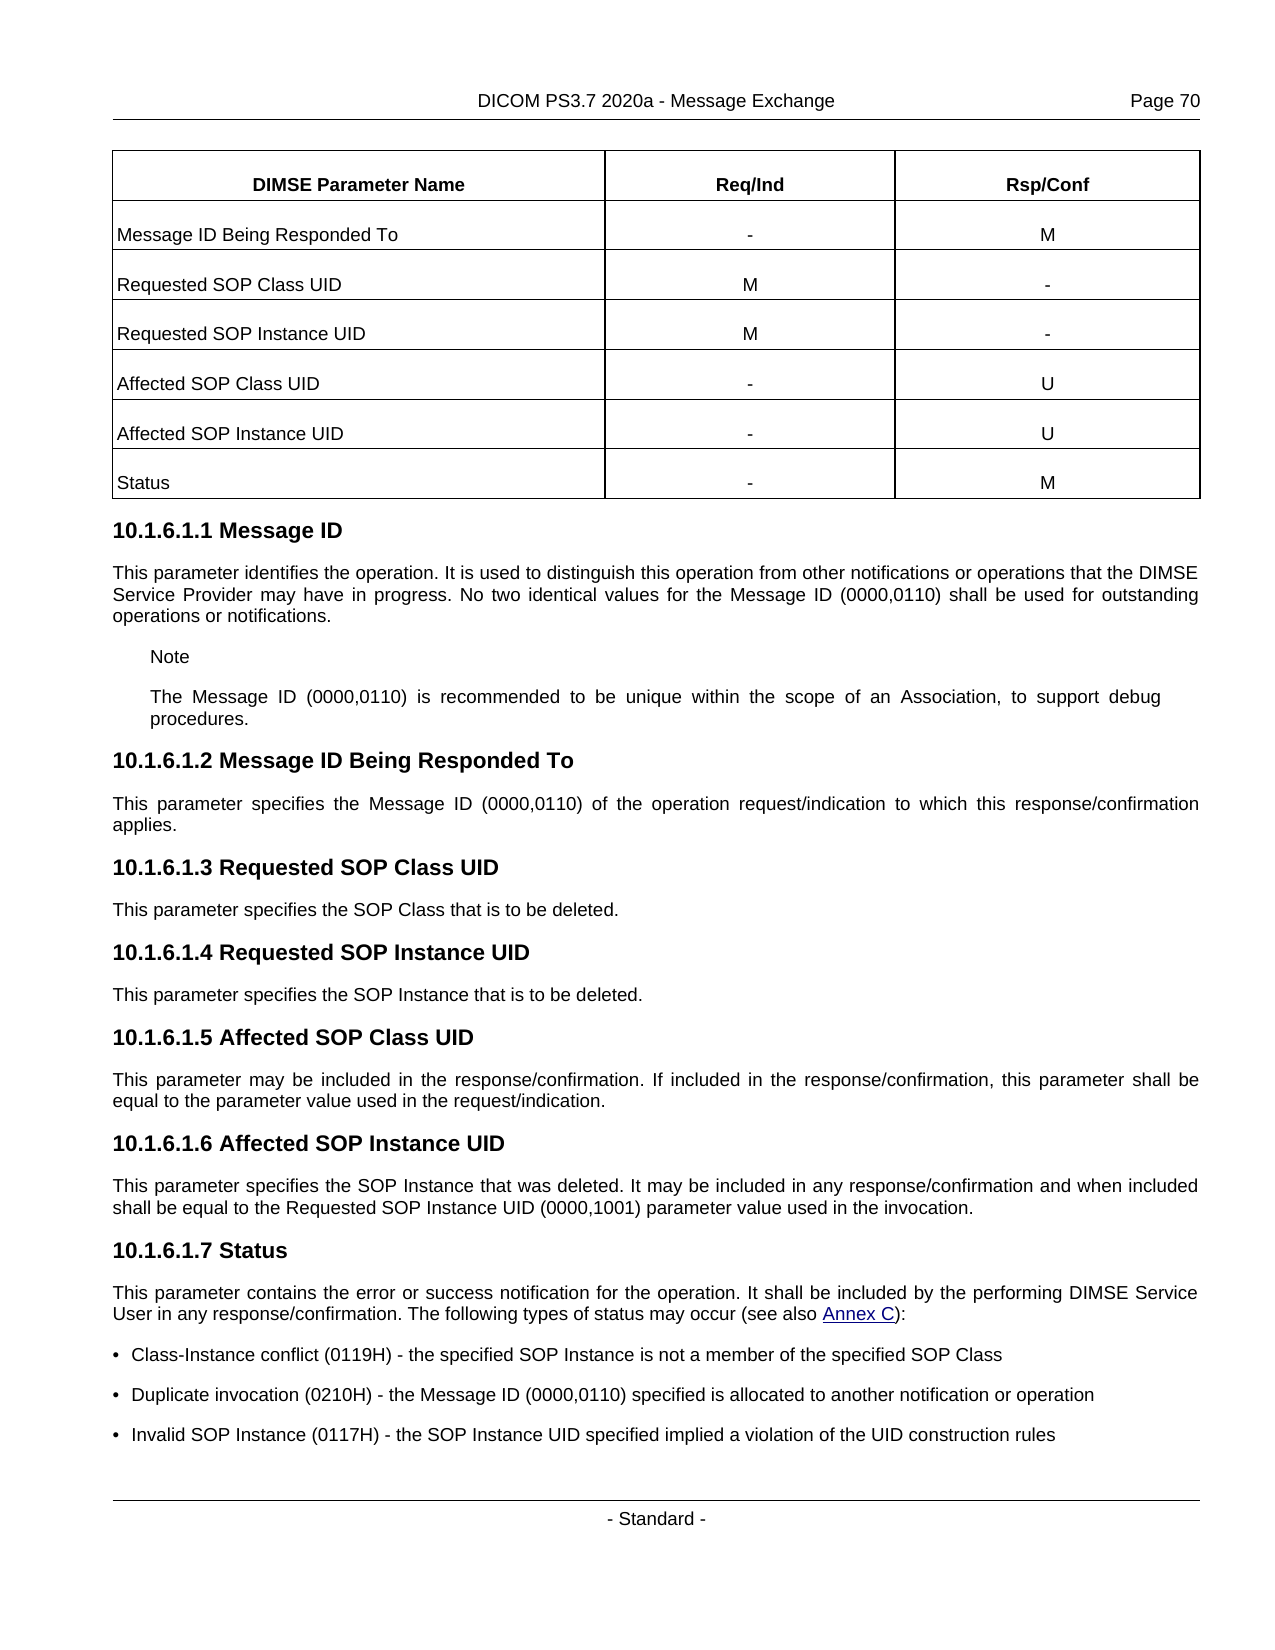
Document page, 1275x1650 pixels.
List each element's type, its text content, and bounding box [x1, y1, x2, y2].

table_cell M [606, 250, 894, 299]
text • Class-Instance conflict (0119H) - the specified SOP Instance is not a member of the specified SOP Class [112, 1343, 1200, 1365]
text This parameter specifies the SOP Class that is to be deleted. [112, 899, 1200, 920]
table_cell U [896, 400, 1199, 448]
text 10.1.6.1.5 Affected SOP Class UID [112, 1024, 1200, 1050]
table_cell M [896, 201, 1199, 249]
table_cell - [896, 250, 1199, 299]
table_cell M [896, 449, 1199, 498]
text This parameter identifies the operation. It is used to distinguish this operation from other notifications or operations that the DIMSE Service Provider may have in progress. No two identical values for the Message ID (0000,0110) shall be used for outstanding operations or notifications. [112, 562, 1200, 627]
table_cell - [896, 300, 1199, 349]
table_cell Message ID Being Responded To [113, 201, 604, 249]
table_cell U [896, 350, 1199, 398]
table_cell - [606, 449, 894, 498]
table_header Rsp/Conf [896, 151, 1199, 200]
table_cell Affected SOP Instance UID [113, 400, 604, 448]
text 10.1.6.1.7 Status [112, 1237, 1200, 1263]
text • Duplicate invocation (0210H) - the Message ID (0000,0110) specified is allocated to another notification or operation [112, 1384, 1200, 1405]
table_cell Requested SOP Instance UID [113, 300, 604, 349]
table_cell Affected SOP Class UID [113, 350, 604, 398]
table_cell - [606, 400, 894, 448]
text 10.1.6.1.1 Message ID [112, 518, 1200, 543]
text This parameter specifies the Message ID (0000,0110) of the operation request/indication to which this response/confirmation applies. [112, 792, 1200, 836]
text Note [150, 646, 1162, 667]
table_cell M [606, 300, 894, 349]
text 10.1.6.1.2 Message ID Being Responded To [112, 748, 1200, 774]
text 10.1.6.1.3 Requested SOP Class UID [112, 854, 1200, 880]
table_cell - [606, 350, 894, 398]
table_cell - [606, 201, 894, 249]
table_header DIMSE Parameter Name [113, 151, 604, 200]
text This parameter specifies the SOP Instance that is to be deleted. [112, 984, 1200, 1005]
text 10.1.6.1.6 Affected SOP Instance UID [112, 1131, 1200, 1156]
table_cell Requested SOP Class UID [113, 250, 604, 299]
text • Invalid SOP Instance (0117H) - the SOP Instance UID specified implied a violation of the UID construction rules [112, 1424, 1200, 1446]
table_header Req/Ind [606, 151, 894, 200]
text This parameter contains the error or success notification for the operation. It shall be included by the performing DIMSE Service User in any response/confirmation. The following types of status may occur (see also Annex C): [112, 1282, 1200, 1325]
table_cell Status [113, 449, 604, 498]
text This parameter specifies the SOP Instance that was deleted. It may be included in any response/confirmation and when included shall be equal to the Requested SOP Instance UID (0000,1001) parameter value used in the invocation. [112, 1175, 1200, 1218]
text The Message ID (0000,0110) is recommended to be unique within the scope of an Association, to support debug procedures. [150, 686, 1162, 729]
text 10.1.6.1.4 Requested SOP Instance UID [112, 939, 1200, 965]
text This parameter may be included in the response/confirmation. If included in the response/confirmation, this parameter shall be equal to the parameter value used in the request/indication. [112, 1069, 1200, 1112]
